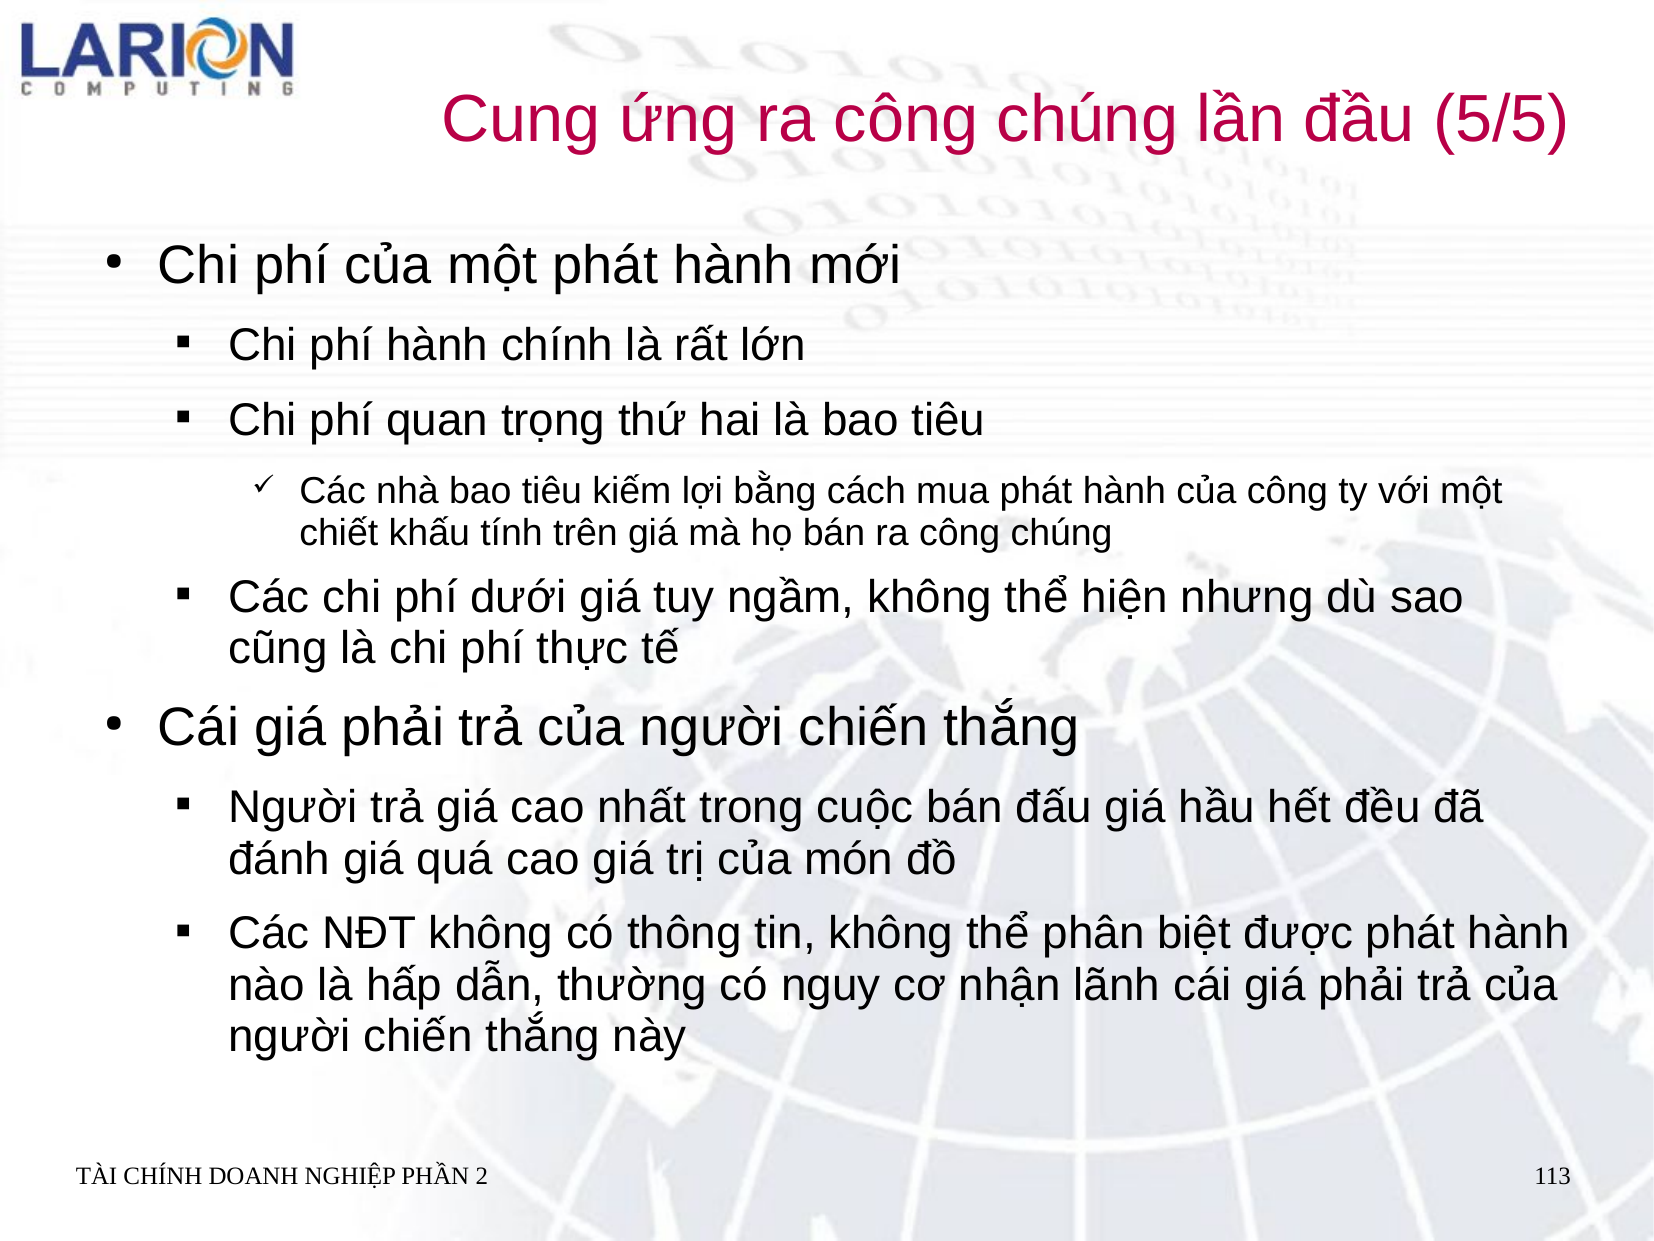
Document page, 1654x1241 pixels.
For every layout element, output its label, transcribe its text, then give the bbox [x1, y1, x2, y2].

picture [0, 0, 1654, 1241]
title Cung ứng ra công chúng lần đầu (5/5) [300, 49, 1571, 188]
list Chi phí của một phát hành mới Chi phí hành chính là rất lớn Chi phí quan trọng thứ hai là bao tiêu Các nhà bao tiêu kiếm lợi bằng cách mua phát hành của công ty với một chiết khấu tính trên giá mà họ bán ra công chúng Các chi phí dưới giá tuy ngầm, không thể hiện nhưng dù sao cũng là chi phí thực tế Cái giá phải trả của người chiến thắng Người trả giá cao nhất trong cuộc bán đấu giá hầu hết đều đã đánh giá quá cao giá trị của món đồ Các NĐT không có thông tin, không thể phân biệt được phát hành nào là hấp dẫn, thường có nguy cơ nhận lãnh cái giá phải trả của người chiến thắng này [86, 234, 1576, 1060]
